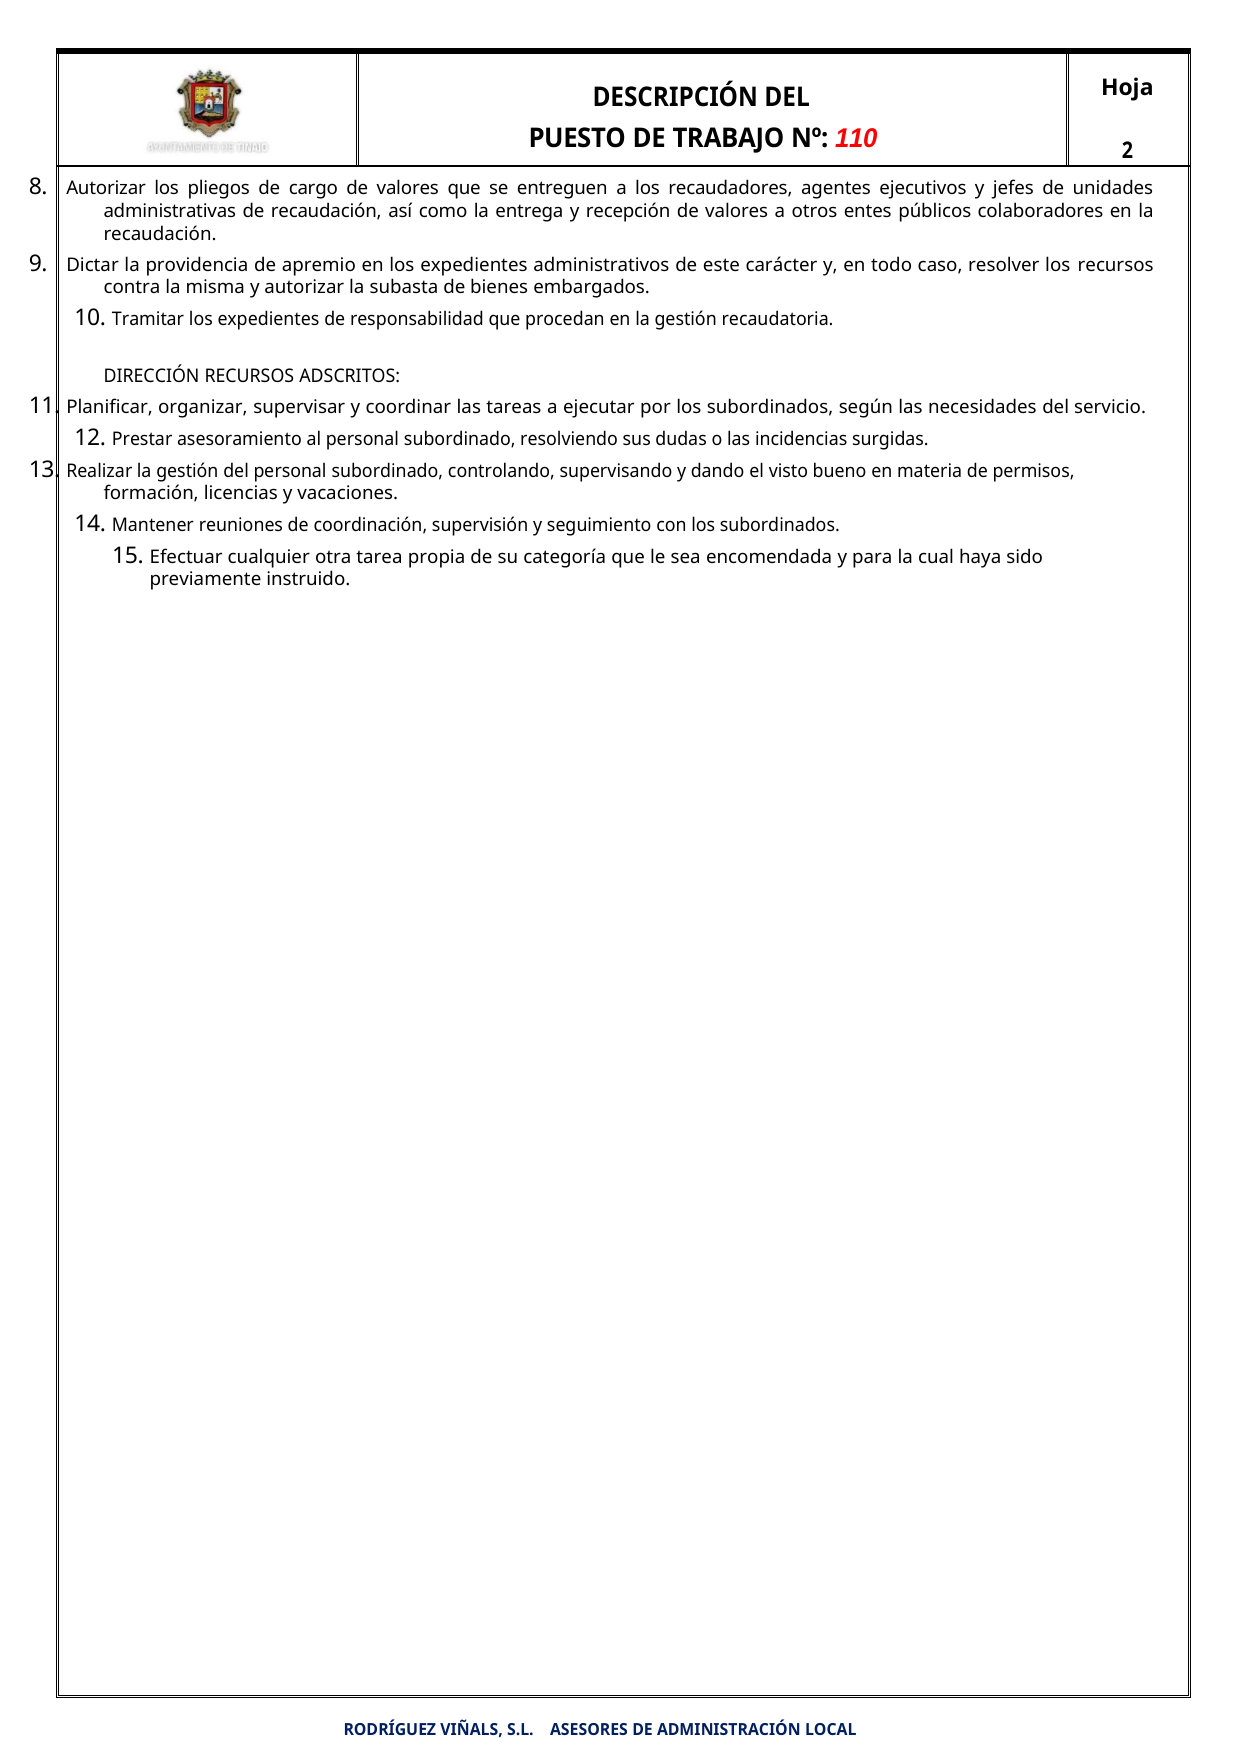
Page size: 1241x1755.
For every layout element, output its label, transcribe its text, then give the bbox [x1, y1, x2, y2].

table_header Hoja 2 [1069, 54, 1188, 165]
table_cell Autorizar los pliegos de cargo de valores que se entreguen a los recaudadores, agentes ejecutivos y jefes de unidades administrativas de recaudación, así como la entrega y recepción de valores a otros entes públicos colaboradores en la recaudación. Dictar la providencia de apremio en los expedientes administrativos de este carácter y, en todo caso, resolver los recursos contra la misma y autorizar la subasta de bienes embargados. Tramitar los expedientes de responsabilidad que procedan en la gestión recaudatoria. DIRECCIÓN RECURSOS ADSCRITOS: Planificar, organizar, supervisar y coordinar las tareas a ejecutar por los subordinados, según las necesidades del servicio. Prestar asesoramiento al personal subordinado, resolviendo sus dudas o las incidencias surgidas. Realizar la gestión del personal subordinado, controlando, supervisando y dando el visto bueno en materia de permisos, formación, licencias y vacaciones. Mantener reuniones de coordinación, supervisión y seguimiento con los subordinados. Efectuar cualquier otra tarea propia de su categoría que le sea encomendada y para la cual haya sido previamente instruido. [59, 167, 1188, 1695]
table_header DESCRIPCIÓN DEL PUESTO DE TRABAJO Nº: 110 [359, 54, 1066, 165]
table_header [59, 54, 356, 165]
